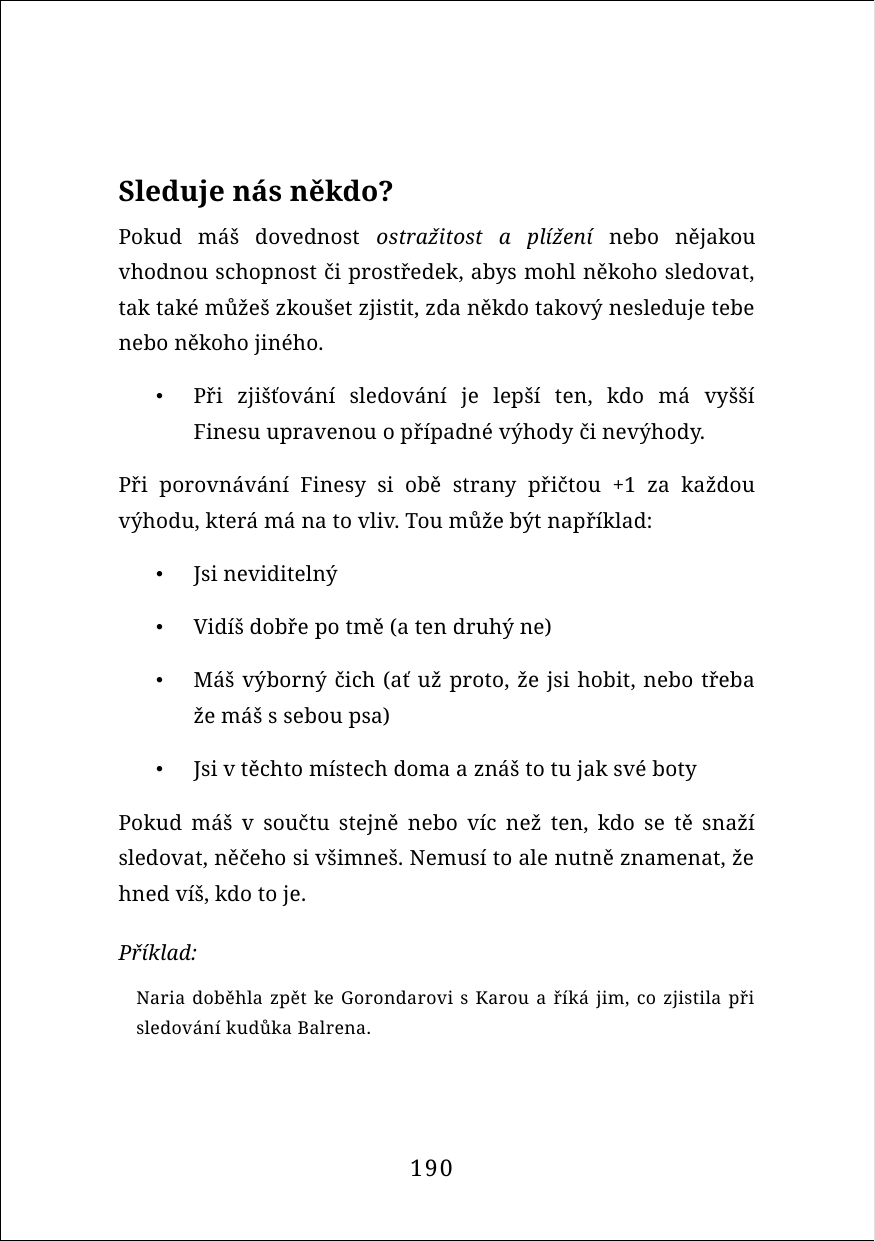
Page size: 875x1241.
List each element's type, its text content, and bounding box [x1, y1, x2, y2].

text Pokud máš dovednost ostražitost a plížení nebo nějakou vhodnou schopnost či prostředek, abys mohl někoho sledovat, tak také můžeš zkoušet zjistit, zda někdo takový nesleduje tebe nebo někoho jiného. [118, 222, 756, 357]
text Příklad: [118, 938, 756, 966]
subtitle Sleduje nás někdo? [118, 172, 756, 210]
text Pokud máš v součtu stejně nebo víc než ten, kdo se tě snaží sledovat, něčeho si všimneš. Nemusí to ale nutně znamenat, že hned víš, kdo to je. [118, 808, 756, 907]
list Při zjišťování sledování je lepší ten, kdo má vyšší Finesu upravenou o případné výhody či nevýhody. [156, 382, 756, 446]
list Jsi neviditelný [156, 559, 756, 588]
list Máš výborný čich (ať už proto, že jsi hobit, nebo třeba že máš s sebou psa) [156, 666, 756, 729]
text Naria doběhla zpět ke Gorondarovi s Karou a říká jim, co zjistila při sledování kudůka Balrena. [136, 985, 756, 1039]
text Při porovnávání Finesy si obě strany přičtou +1 za každou výhodu, která má na to vliv. Tou může být například: [118, 470, 756, 534]
list Vidíš dobře po tmě (a ten druhý ne) [156, 612, 756, 641]
list Jsi v těchto místech doma a znáš to tu jak své boty [156, 754, 756, 783]
